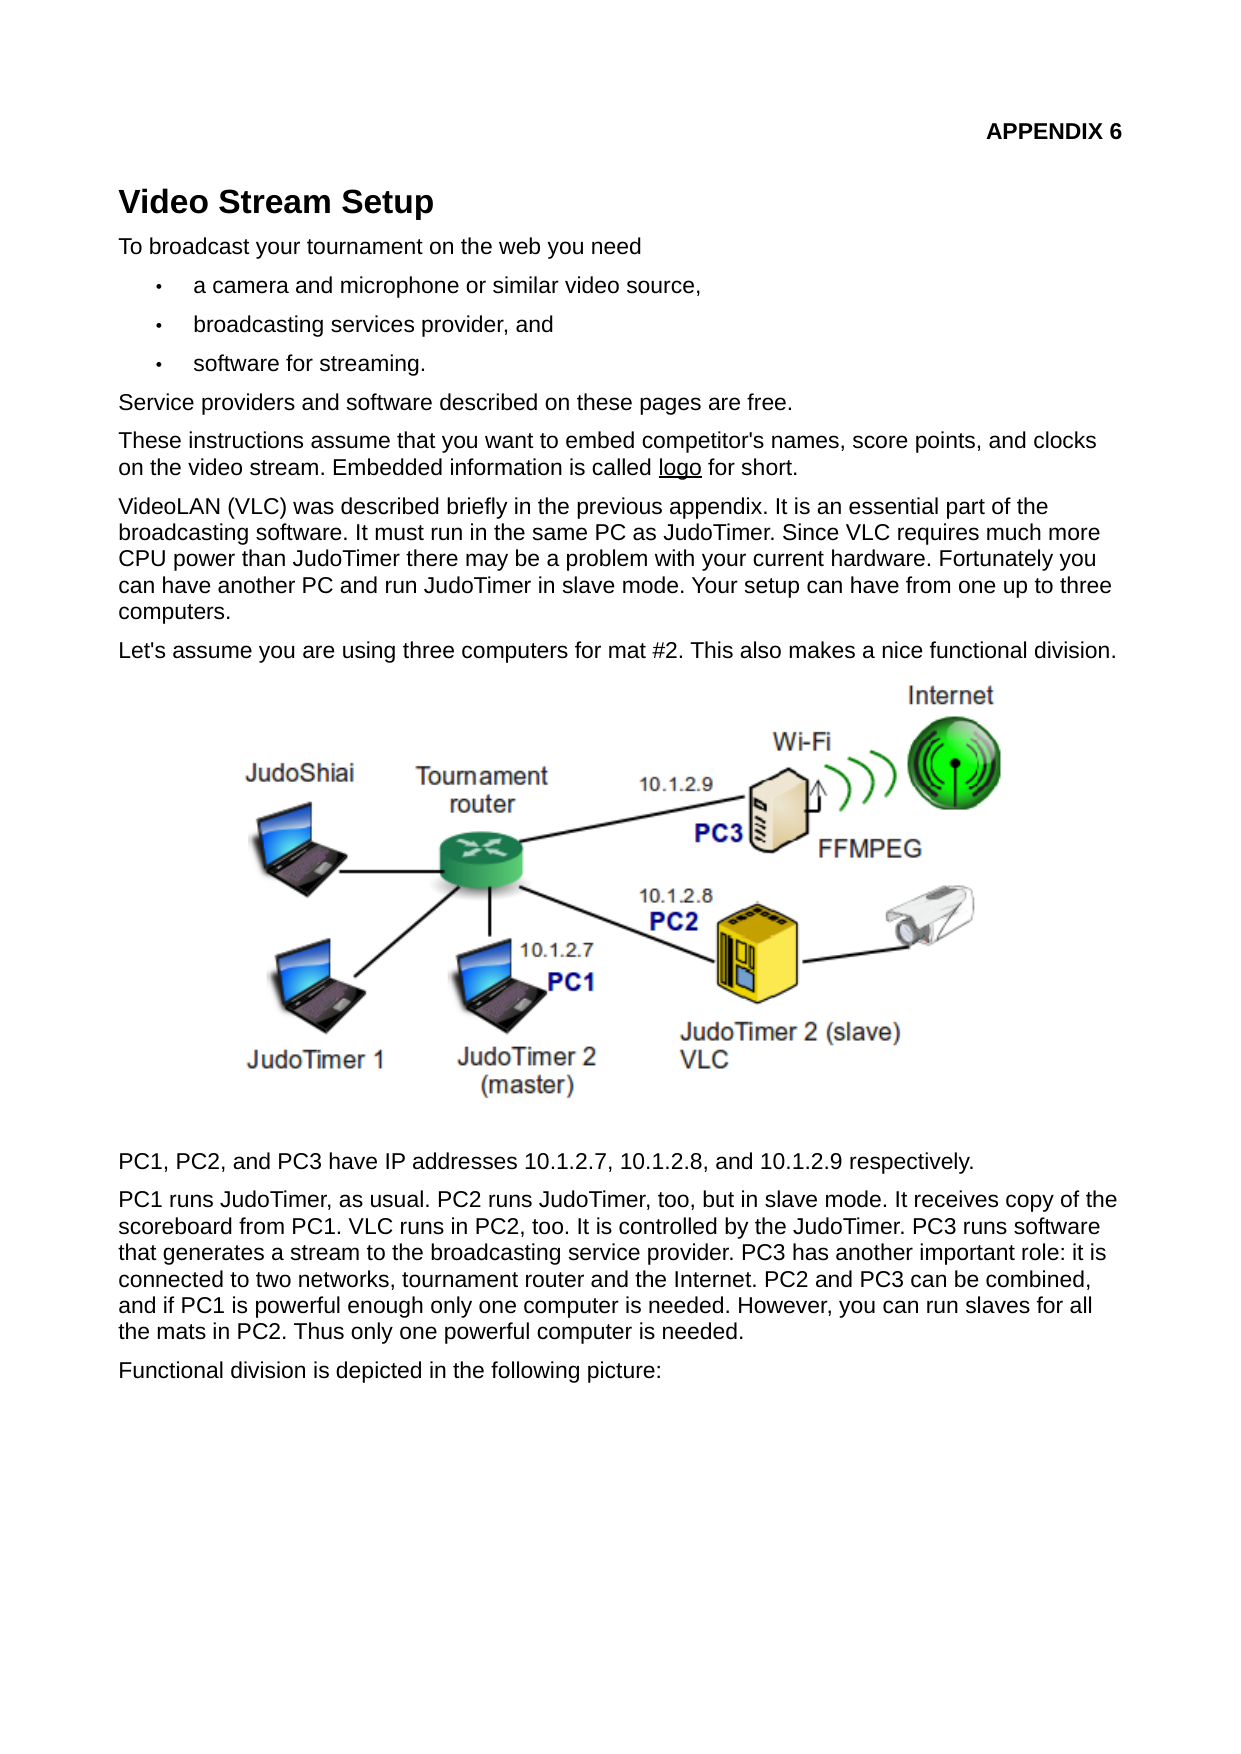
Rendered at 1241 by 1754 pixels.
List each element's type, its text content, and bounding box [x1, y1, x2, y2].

subtitle Video Stream Setup [118, 182, 1122, 221]
text APPENDIX 6 [118, 118, 1122, 144]
text To broadcast your tournament on the web you need [118, 233, 1122, 259]
text PC1, PC2, and PC3 have IP addresses 10.1.2.7, 10.1.2.8, and 10.1.2.9 respectively. [118, 1148, 1122, 1174]
text These instructions assume that you want to embed competitor's names, score points, and clocks on the video stream. Embedded information is called logo for short. [118, 427, 1122, 480]
text Service providers and software described on these pages are free. [118, 388, 1122, 415]
text Let's assume you are using three computers for mat #2. This also makes a nice functional division. [118, 637, 1122, 663]
text PC1 runs JudoTimer, as usual. PC2 runs JudoTimer, too, but in slave mode. It receives copy of the scoreboard from PC1. VLC runs in PC2, too. It is controlled by the JudoTimer. PC3 runs software that generates a stream to the broadcasting service provider. PC3 has another important role: it is connected to two networks, tournament router and the Internet. PC2 and PC3 can be combined, and if PC1 is powerful enough only one computer is needed. However, you can run slaves for all the mats in PC2. Thus only one powerful computer is needed. [118, 1186, 1122, 1344]
list a camera and microphone or similar video source, [156, 272, 1122, 298]
text Functional division is depicted in the following picture: [118, 1357, 1122, 1383]
list broadcasting services provider, and [156, 311, 1122, 337]
text VideoLAN (VLC) was described briefly in the previous appendix. It is an essential part of the broadcasting software. It must run in the same PC as JudoTimer. Since VLC requires much more CPU power than JudoTimer there may be a problem with your current hardware. Fortunately you can have another PC and run JudoTimer in slave mode. Your setup can have from one up to three computers. [118, 493, 1122, 624]
picture [230, 675, 1010, 1109]
list software for streaming. [156, 350, 1122, 376]
